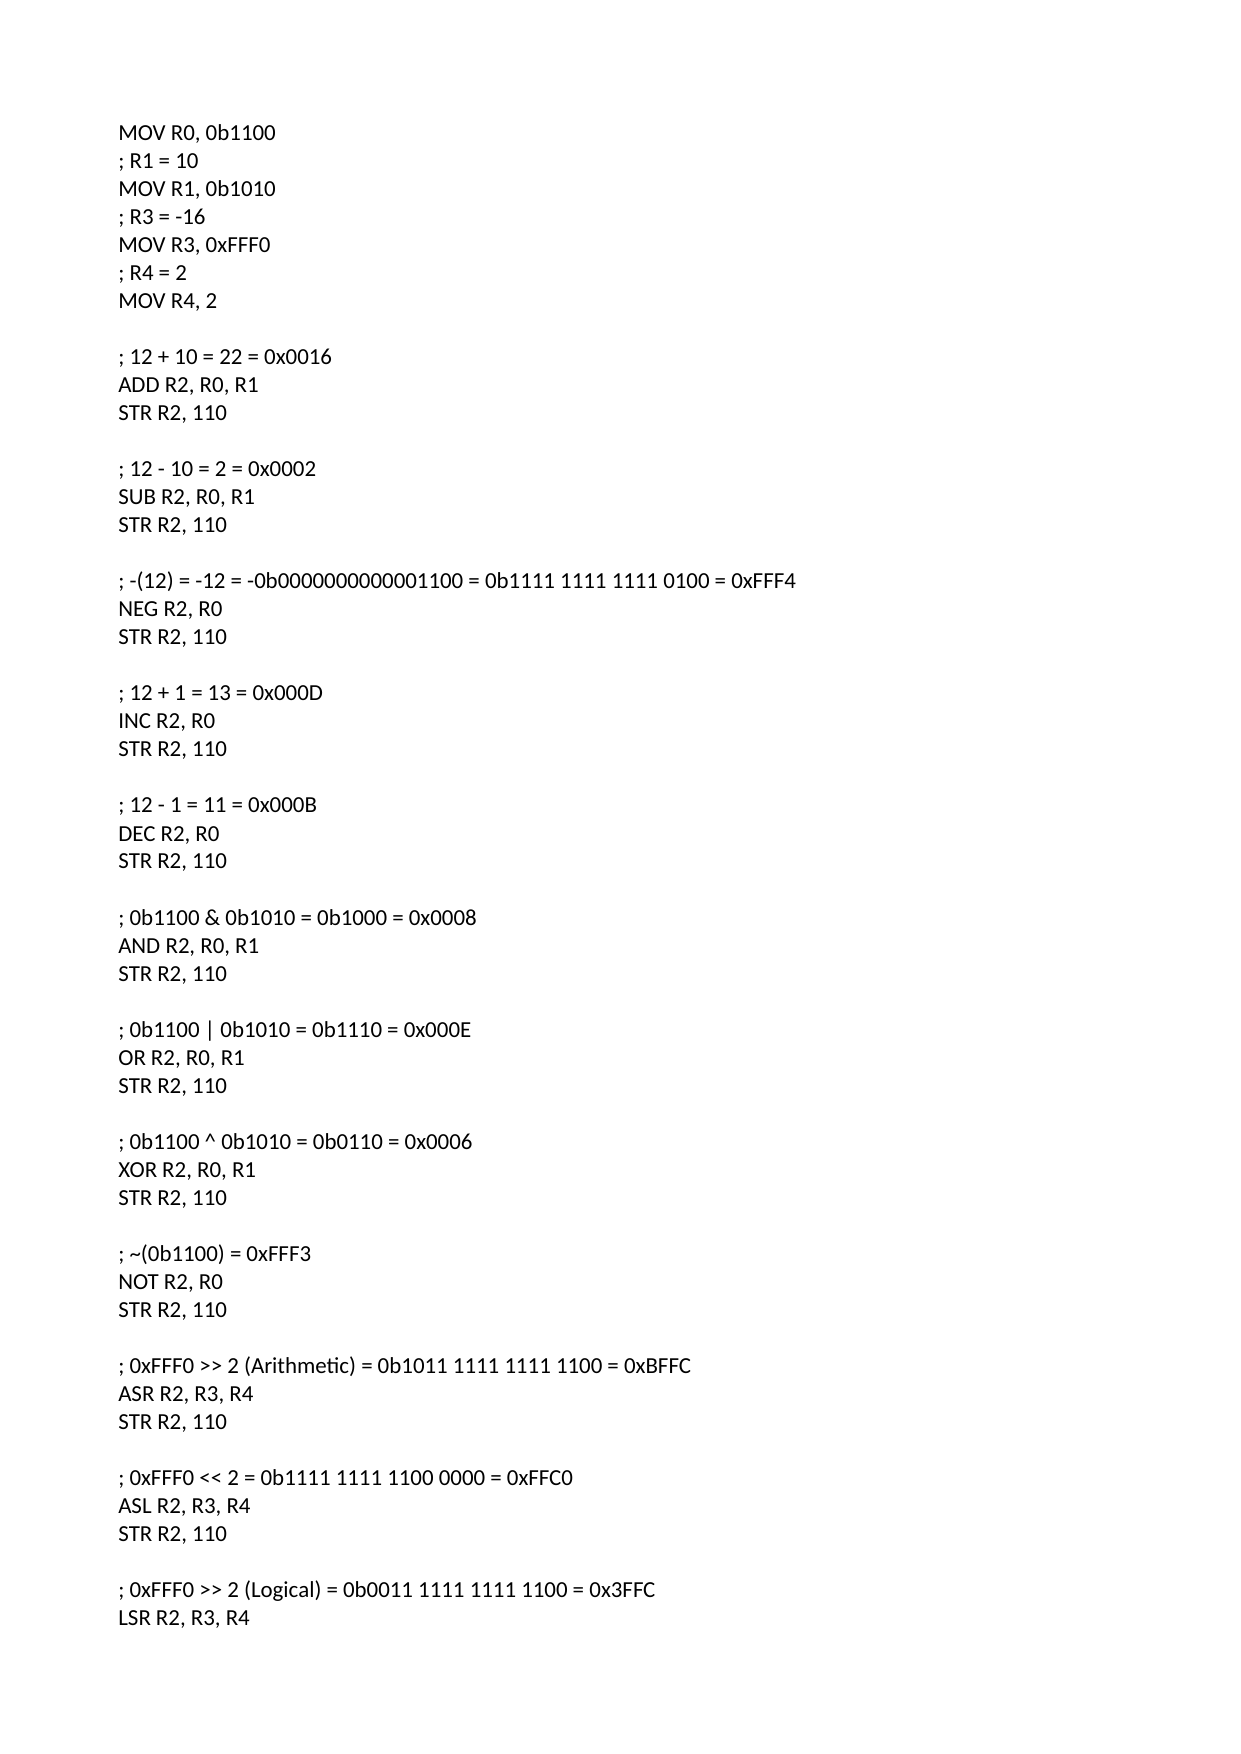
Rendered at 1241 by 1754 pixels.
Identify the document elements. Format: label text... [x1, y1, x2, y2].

text ; 12 + 1 = 13 = 0x000D [118, 678, 1122, 707]
text MOV R0, 0b1100 [118, 118, 1122, 146]
text STR R2, 110 [118, 1183, 1122, 1211]
text ; R1 = 10 [118, 146, 1122, 174]
text STR R2, 110 [118, 1519, 1122, 1547]
text MOV R3, 0xFFF0 [118, 230, 1122, 258]
text ASL R2, R3, R4 [118, 1491, 1122, 1519]
text ; 0xFFF0 >> 2 (Arithmetic) = 0b1011 1111 1111 1100 = 0xBFFC [118, 1351, 1122, 1379]
text XOR R2, R0, R1 [118, 1155, 1122, 1183]
text ADD R2, R0, R1 [118, 370, 1122, 398]
text ; 0b1100 ^ 0b1010 = 0b0110 = 0x0006 [118, 1127, 1122, 1155]
text STR R2, 110 [118, 1071, 1122, 1099]
text ; 0xFFF0 >> 2 (Logical) = 0b0011 1111 1111 1100 = 0x3FFC [118, 1575, 1122, 1603]
text NOT R2, R0 [118, 1267, 1122, 1295]
text MOV R4, 2 [118, 286, 1122, 314]
text AND R2, R0, R1 [118, 931, 1122, 959]
text OR R2, R0, R1 [118, 1043, 1122, 1071]
text SUB R2, R0, R1 [118, 482, 1122, 510]
text ; 12 + 10 = 22 = 0x0016 [118, 342, 1122, 370]
text STR R2, 110 [118, 1407, 1122, 1435]
text ; 0xFFF0 << 2 = 0b1111 1111 1100 0000 = 0xFFC0 [118, 1463, 1122, 1491]
text STR R2, 110 [118, 847, 1122, 875]
text MOV R1, 0b1010 [118, 174, 1122, 202]
text ; 12 - 10 = 2 = 0x0002 [118, 454, 1122, 482]
text DEC R2, R0 [118, 819, 1122, 847]
text ; 0b1100 & 0b1010 = 0b1000 = 0x0008 [118, 903, 1122, 931]
text ; 12 - 1 = 11 = 0x000B [118, 791, 1122, 819]
text STR R2, 110 [118, 734, 1122, 763]
text INC R2, R0 [118, 707, 1122, 734]
text NEG R2, R0 [118, 594, 1122, 622]
text LSR R2, R3, R4 [118, 1603, 1122, 1631]
text ; R4 = 2 [118, 258, 1122, 286]
text ASR R2, R3, R4 [118, 1379, 1122, 1407]
text ; ~(0b1100) = 0xFFF3 [118, 1239, 1122, 1267]
text STR R2, 110 [118, 398, 1122, 426]
text STR R2, 110 [118, 959, 1122, 987]
text STR R2, 110 [118, 1295, 1122, 1323]
text ; -(12) = -12 = -0b0000000000001100 = 0b1111 1111 1111 0100 = 0xFFF4 [118, 566, 1122, 594]
text ; 0b1100 | 0b1010 = 0b1110 = 0x000E [118, 1015, 1122, 1043]
text ; R3 = -16 [118, 202, 1122, 230]
text STR R2, 110 [118, 622, 1122, 651]
text STR R2, 110 [118, 510, 1122, 538]
